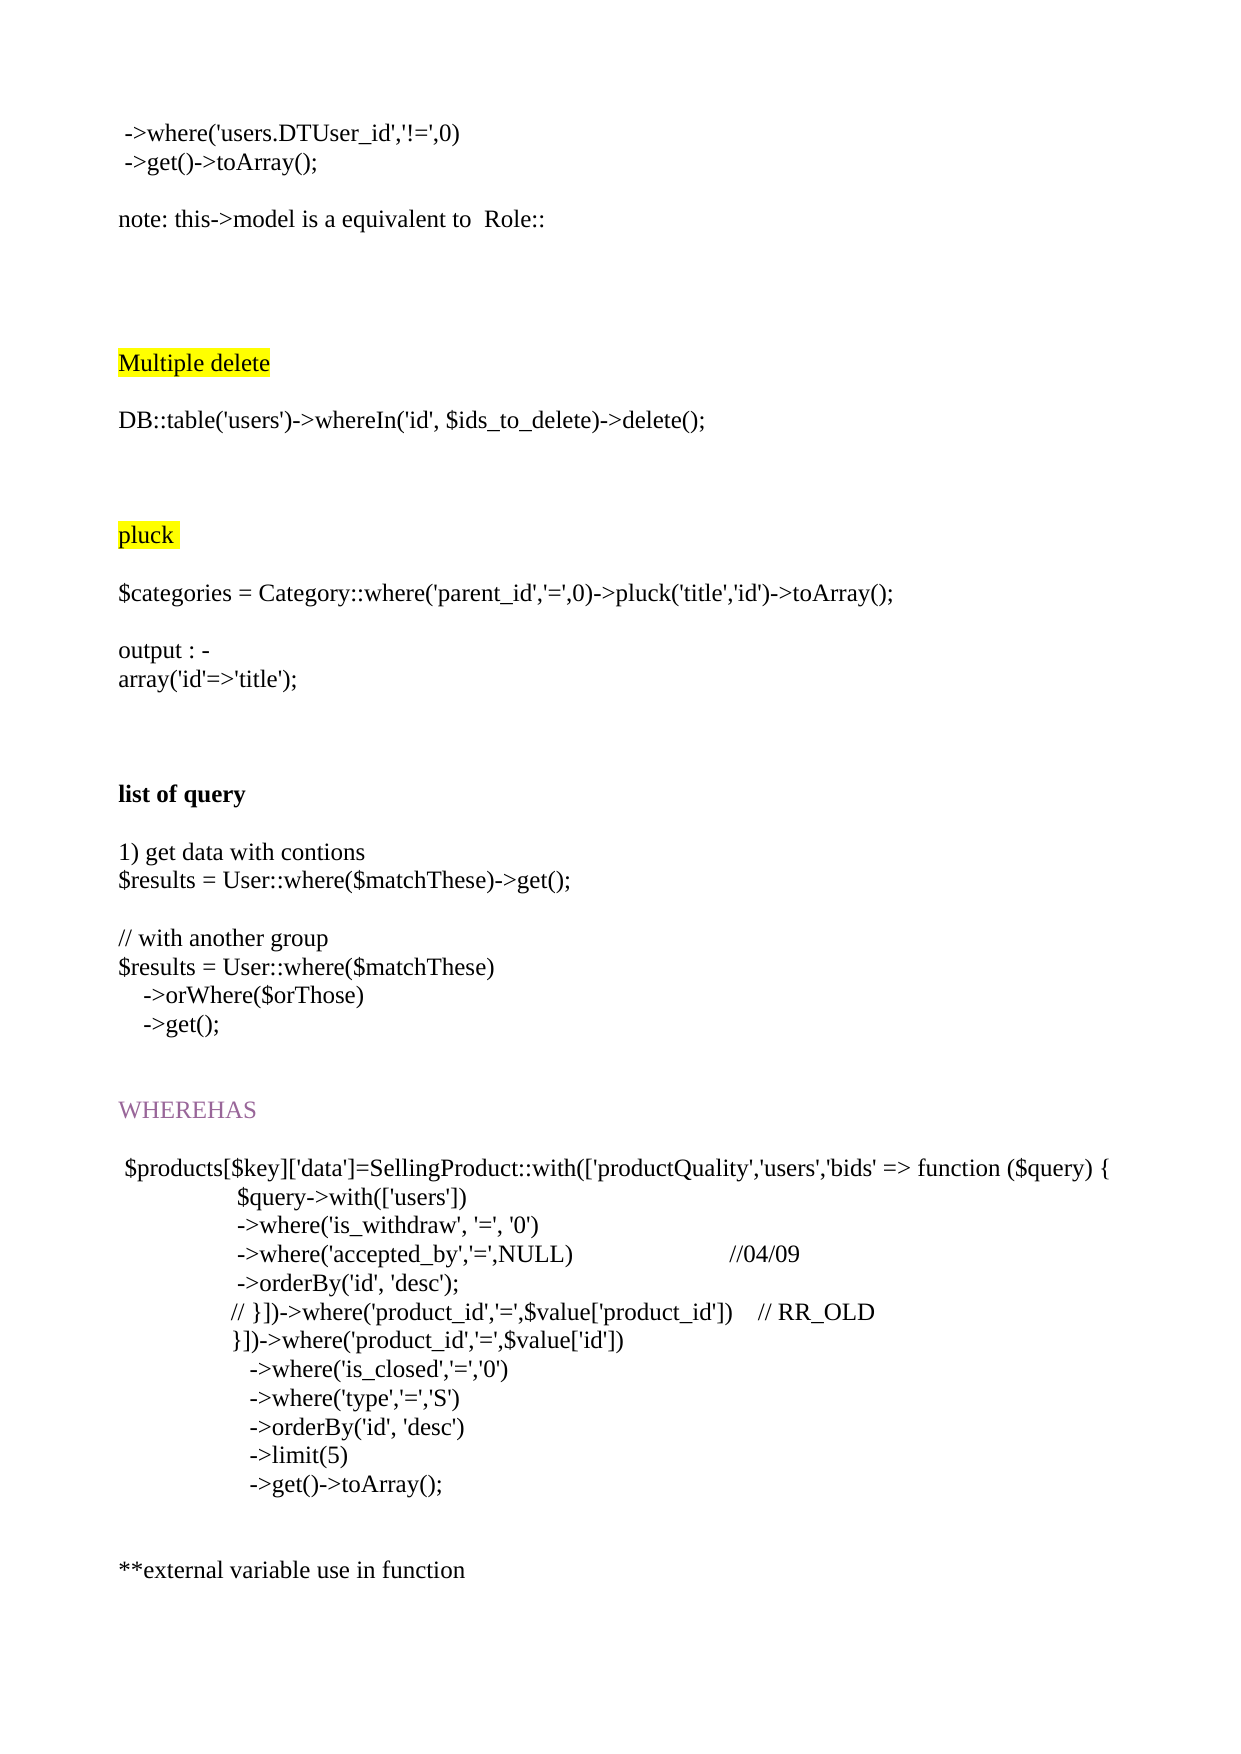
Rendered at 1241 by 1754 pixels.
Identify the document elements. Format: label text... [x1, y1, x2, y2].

text WHEREHAS [118, 1096, 1122, 1124]
text ->get(); [118, 1009, 1122, 1038]
text **external variable use in function [118, 1556, 1122, 1584]
text ->where('accepted_by','=',NULL) //04/09 [118, 1239, 1122, 1268]
text // with another group [118, 923, 1122, 952]
text ->orWhere($orThose) [118, 981, 1122, 1009]
text list of query [118, 779, 1122, 808]
text $categories = Category::where('parent_id','=',0)->pluck('title','id')->toArray(); [118, 578, 1122, 607]
text $results = User::where($matchThese) [118, 952, 1122, 981]
text ->get()->toArray(); [118, 1469, 1122, 1498]
text ->limit(5) [118, 1441, 1122, 1469]
text ->where('is_withdraw', '=', '0') [118, 1211, 1122, 1239]
text ->where('users.DTUser_id','!=',0) [118, 118, 1122, 147]
text pluck [118, 521, 1122, 549]
text ->get()->toArray(); [118, 147, 1122, 176]
text }])->where('product_id','=',$value['id']) [118, 1326, 1122, 1354]
text array('id'=>'title'); [118, 664, 1122, 693]
text $products[$key]['data']=SellingProduct::with(['productQuality','users','bids' => function ($query) { [118, 1153, 1122, 1182]
text $results = User::where($matchThese)->get(); [118, 866, 1122, 894]
text ->where('is_closed','=','0') [118, 1354, 1122, 1383]
text Multiple delete [118, 348, 1122, 377]
text $query->with(['users']) [118, 1182, 1122, 1211]
text ->orderBy('id', 'desc'); [118, 1268, 1122, 1297]
text ->orderBy('id', 'desc') [118, 1412, 1122, 1441]
text DB::table('users')->whereIn('id', $ids_to_delete)->delete(); [118, 406, 1122, 434]
text ->where('type','=','S') [118, 1383, 1122, 1412]
text // }])->where('product_id','=',$value['product_id']) // RR_OLD [118, 1297, 1122, 1326]
text output : - [118, 636, 1122, 664]
text note: this->model is a equivalent to Role:: [118, 204, 1122, 233]
text 1) get data with contions [118, 837, 1122, 866]
